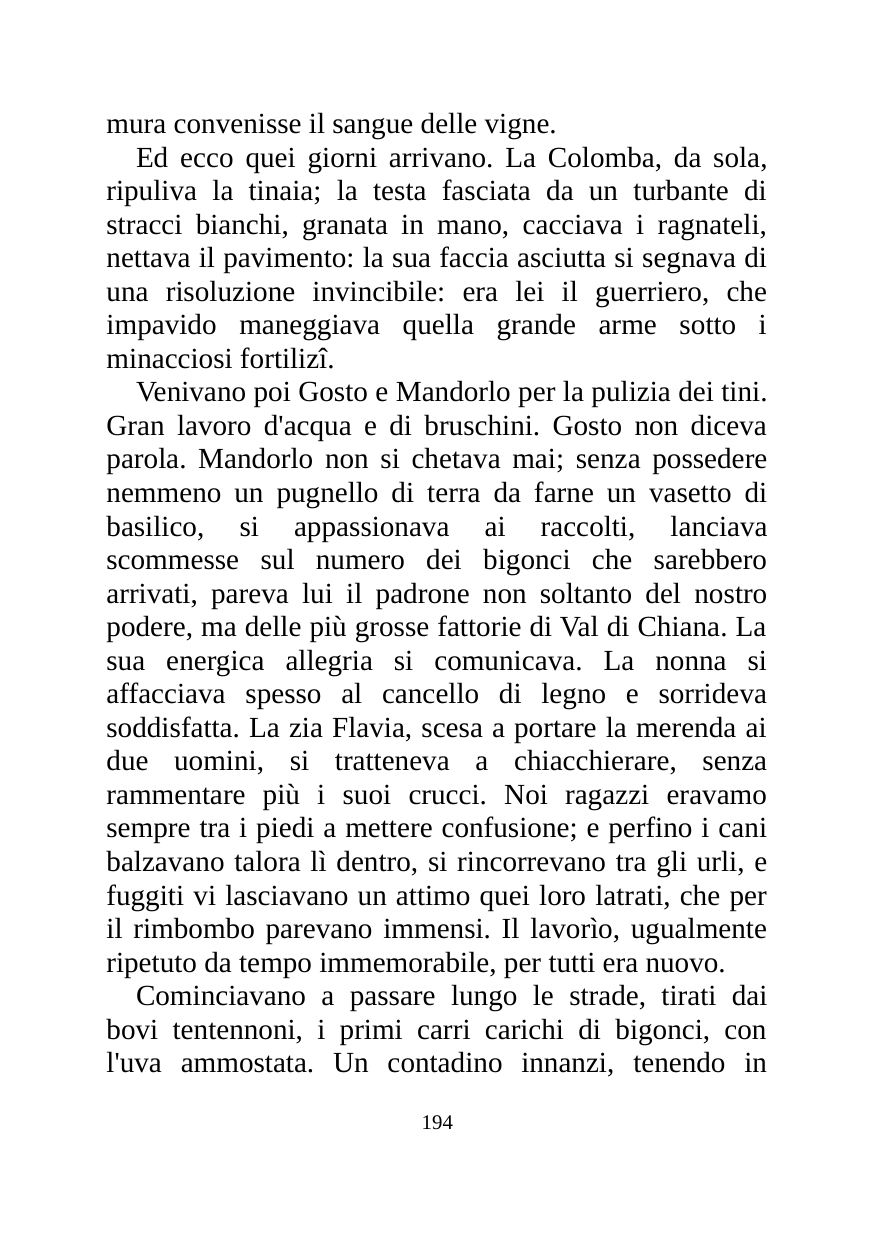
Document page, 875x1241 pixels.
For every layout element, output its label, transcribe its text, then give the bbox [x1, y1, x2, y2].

text Venivano poi Gosto e Mandorlo per la pulizia dei tini. Gran lavoro d'acqua e di bruschini. Gosto non diceva parola. Mandorlo non si chetava mai; senza possedere nemmeno un pugnello di terra da farne un vasetto di basilico, si appassionava ai raccolti, lanciava scommesse sul numero dei bigonci che sarebbero arrivati, pareva lui il padrone non soltanto del nostro podere, ma delle più grosse fattorie di Val di Chiana. La sua energica allegria si comunicava. La nonna si affacciava spesso al cancello di legno e sorrideva soddisfatta. La zia Flavia, scesa a portare la merenda ai due uomini, si tratteneva a chiacchierare, senza rammentare più i suoi crucci. Noi ragazzi eravamo sempre tra i piedi a mettere confusione; e perfino i cani balzavano talora lì dentro, si rincorrevano tra gli urli, e fuggiti vi lasciavano un attimo quei loro latrati, che per il rimbombo parevano immensi. Il lavorìo, ugualmente ripetuto da tempo immemorabile, per tutti era nuovo. [106, 374, 768, 978]
text Cominciavano a passare lungo le strade, tirati dai bovi tentennoni, i primi carri carichi di bigonci, con l'uva ammostata. Un contadino innanzi, tenendo in [106, 978, 768, 1079]
text Ed ecco quei giorni arrivano. La Colomba, da sola, ripuliva la tinaia; la testa fasciata da un turbante di stracci bianchi, granata in mano, cacciava i ragnateli, nettava il pavimento: la sua faccia asciutta si segnava di una risoluzione invincibile: era lei il guerriero, che impavido maneggiava quella grande arme sotto i minacciosi fortilizî. [106, 140, 768, 374]
text mura convenisse il sangue delle vigne. [106, 106, 768, 140]
